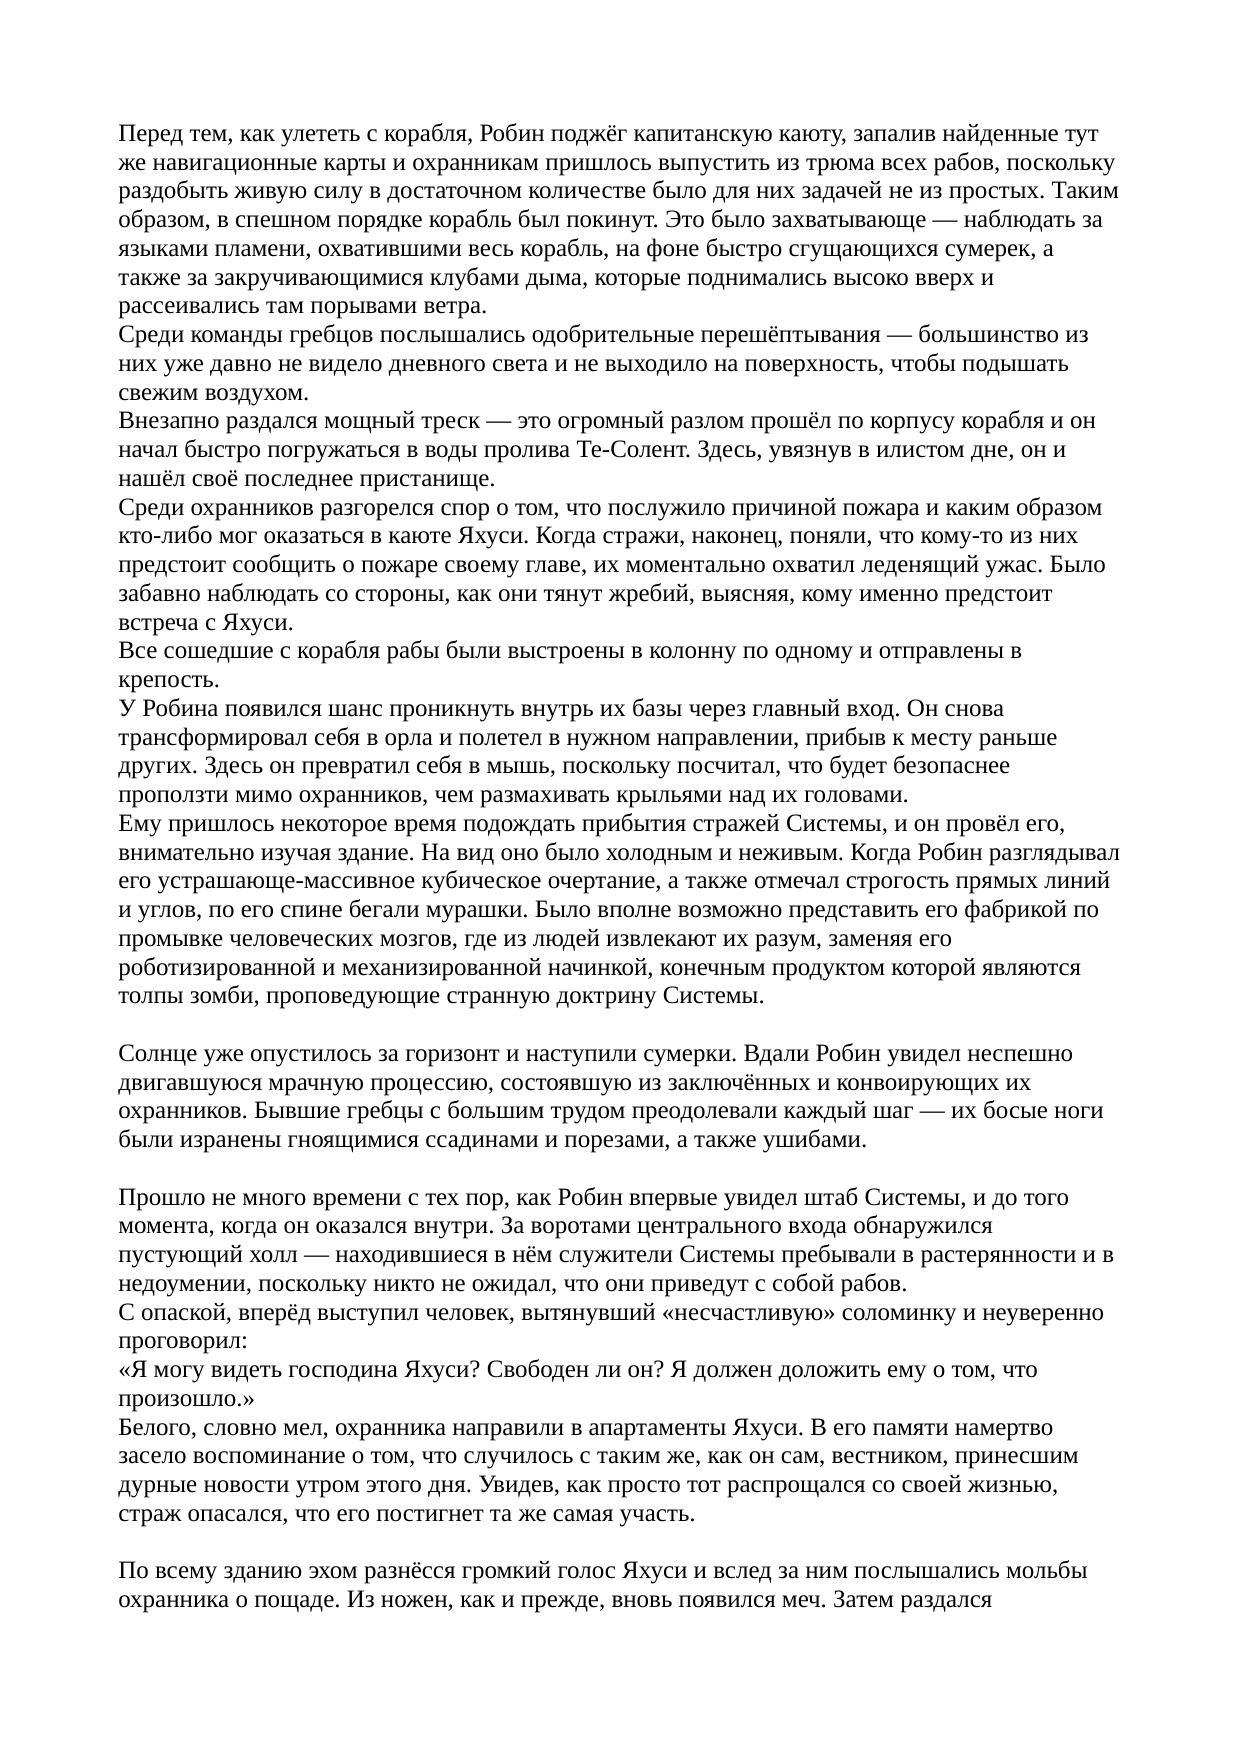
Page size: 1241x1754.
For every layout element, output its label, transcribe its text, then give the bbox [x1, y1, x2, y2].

text Солнце уже опустилось за горизонт и наступили сумерки. Вдали Робин увидел неспешно двигавшуюся мрачную процессию, состоявшую из заключённых и конвоирующих их охранников. Бывшие гребцы с большим трудом преодолевали каждый шаг — их босые ноги были изранены гноящимися ссадинами и порезами, а также ушибами. [118, 1038, 1122, 1153]
text Все сошедшие с корабля рабы были выстроены в колонну по одному и отправлены в крепость. [118, 636, 1122, 693]
text Прошло не много времени с тех пор, как Робин впервые увидел штаб Системы, и до того момента, когда он оказался внутри. За воротами центрального входа обнаружился пустующий холл — находившиеся в нём служители Системы пребывали в растерянности и в недоумении, поскольку никто не ожидал, что они приведут с собой рабов. [118, 1182, 1122, 1297]
text Внезапно раздался мощный треск — это огромный разлом прошёл по корпусу корабля и он начал быстро погружаться в воды пролива Те-Солент. Здесь, увязнув в илистом дне, он и нашёл своё последнее пристанище. [118, 406, 1122, 492]
text Ему пришлось некоторое время подождать прибытия стражей Системы, и он провёл его, внимательно изучая здание. На вид оно было холодным и неживым. Когда Робин разглядывал его устрашающе-массивное кубическое очертание, а также отмечал строгость прямых линий и углов, по его спине бегали мурашки. Было вполне возможно представить его фабрикой по промывке человеческих мозгов, где из людей извлекают их разум, заменяя его роботизированной и механизированной начинкой, конечным продуктом которой являются толпы зомби, проповедующие странную доктрину Системы. [118, 808, 1122, 1009]
text У Робина появился шанс проникнуть внутрь их базы через главный вход. Он снова трансформировал себя в орла и полетел в нужном направлении, прибыв к месту раньше других. Здесь он превратил себя в мышь, поскольку посчитал, что будет безопаснее проползти мимо охранников, чем размахивать крыльями над их головами. [118, 693, 1122, 808]
text Среди команды гребцов послышались одобрительные перешёптывания — большинство из них уже давно не видело дневного света и не выходило на поверхность, чтобы подышать свежим воздухом. [118, 319, 1122, 406]
text Перед тем, как улететь с корабля, Робин поджёг капитанскую каюту, запалив найденные тут же навигационные карты и охранникам пришлось выпустить из трюма всех рабов, поскольку раздобыть живую силу в достаточном количестве было для них задачей не из простых. Таким образом, в спешном порядке корабль был покинут. Это было захватывающе — наблюдать за языками пламени, охватившими весь корабль, на фоне быстро сгущающихся сумерек, а также за закручивающимися клубами дыма, которые поднимались высоко вверх и рассеивались там порывами ветра. [118, 118, 1122, 319]
text «Я могу видеть господина Яхуси? Свободен ли он? Я должен доложить ему о том, что произошло.» [118, 1354, 1122, 1412]
text По всему зданию эхом разнёсся громкий голос Яхуси и вслед за ним послышались мольбы охранника о пощаде. Из ножен, как и прежде, вновь появился меч. Затем раздался [118, 1556, 1122, 1613]
text Белого, словно мел, охранника направили в апартаменты Яхуси. В его памяти намертво засело воспоминание о том, что случилось с таким же, как он сам, вестником, принесшим дурные новости утром этого дня. Увидев, как просто тот распрощался со своей жизнью, страж опасался, что его постигнет та же самая участь. [118, 1412, 1122, 1527]
text Среди охранников разгорелся спор о том, что послужило причиной пожара и каким образом кто-либо мог оказаться в каюте Яхуси. Когда стражи, наконец, поняли, что кому-то из них предстоит сообщить о пожаре своему главе, их моментально охватил леденящий ужас. Было забавно наблюдать со стороны, как они тянут жребий, выясняя, кому именно предстоит встреча с Яхуси. [118, 492, 1122, 636]
text С опаской, вперёд выступил человек, вытянувший «несчастливую» соломинку и неуверенно проговорил: [118, 1297, 1122, 1354]
